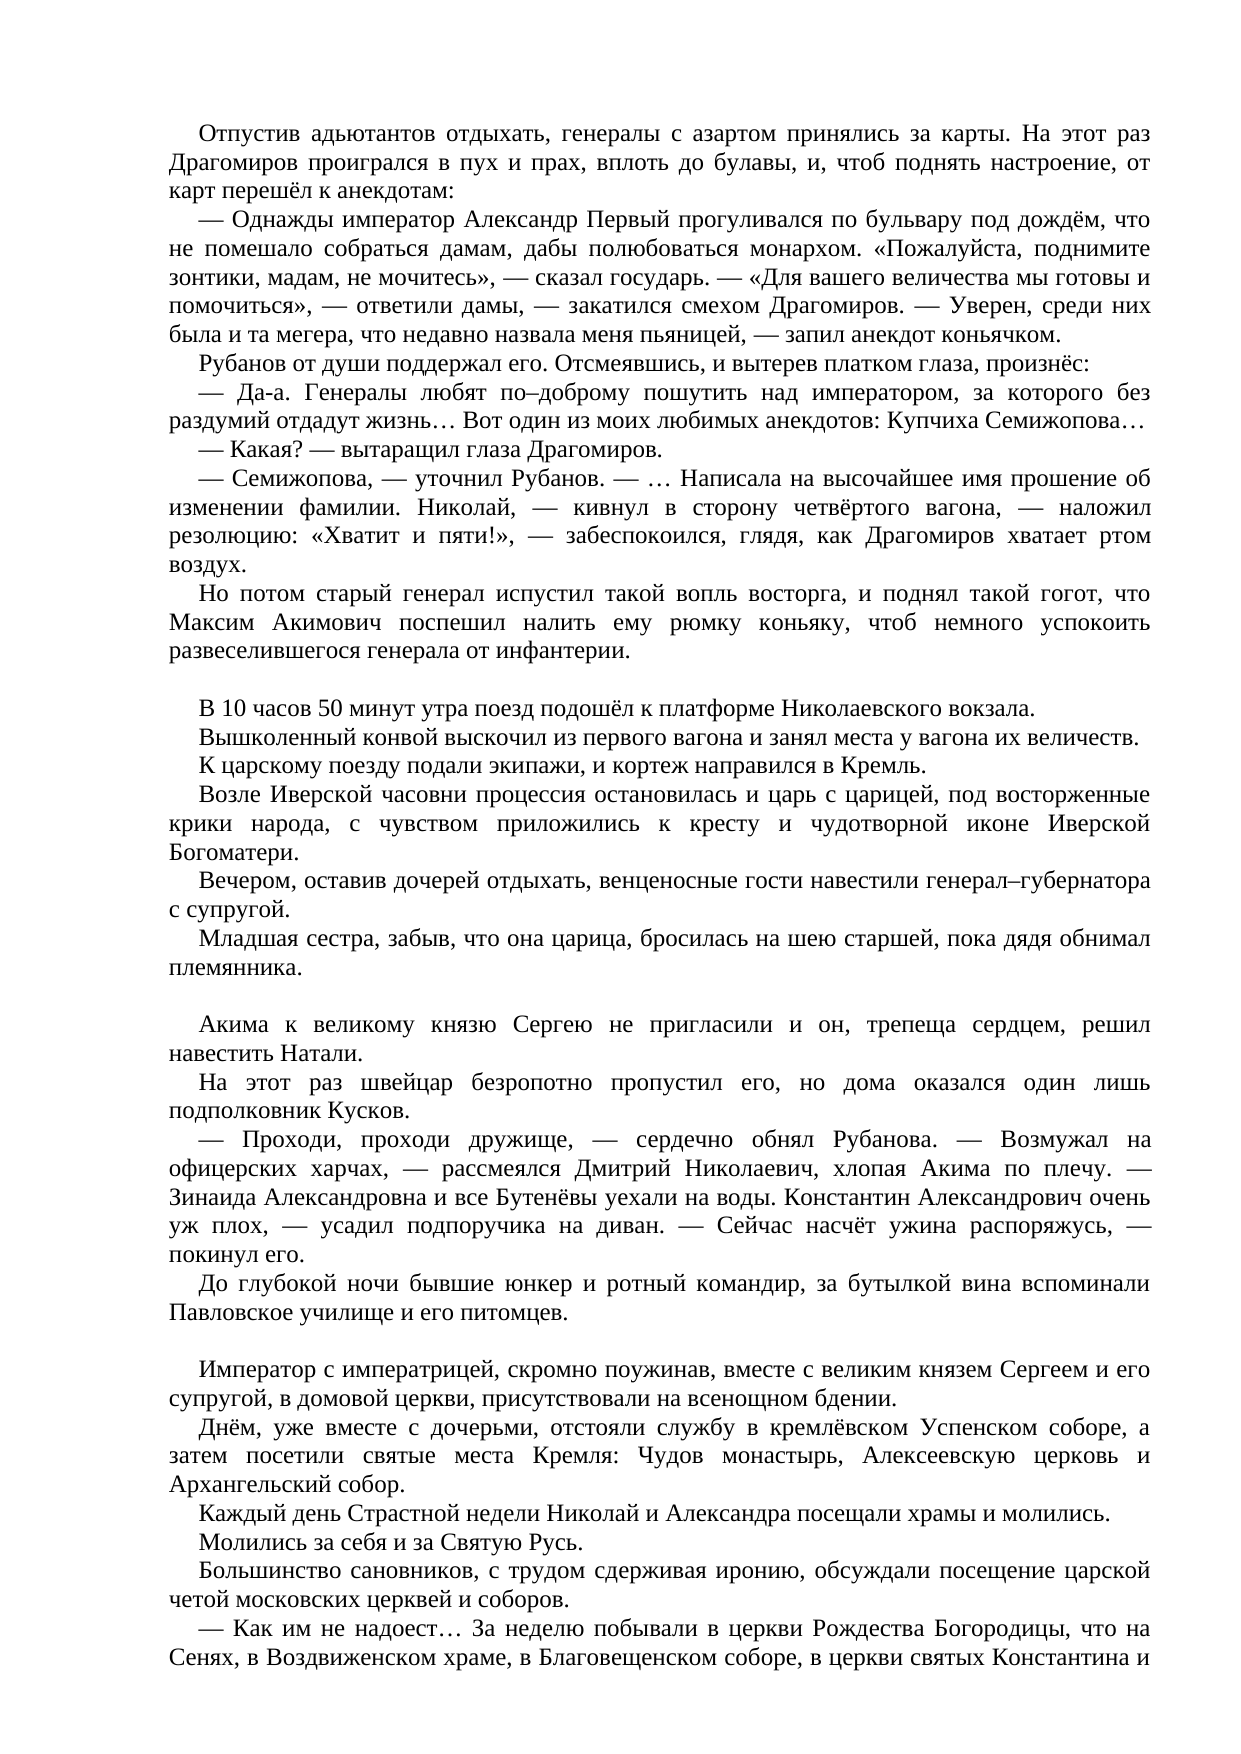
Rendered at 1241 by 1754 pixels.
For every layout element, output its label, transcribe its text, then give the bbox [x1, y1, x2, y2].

text Вечером, оставив дочерей отдыхать, венценосные гости навестили генерал–губернатора с супругой. [169, 866, 1152, 923]
text Молились за себя и за Святую Русь. [169, 1527, 1152, 1556]
text До глубокой ночи бывшие юнкер и ротный командир, за бутылкой вина вспоминали Павловское училище и его питомцев. [169, 1268, 1152, 1326]
text Каждый день Страстной недели Николай и Александра посещали храмы и молились. [169, 1498, 1152, 1527]
text — Какая? — вытаращил глаза Драгомиров. [169, 434, 1152, 463]
text — Семижопова, — уточнил Рубанов. — … Написала на высочайшее имя прошение об изменении фамилии. Николай, — кивнул в сторону четвёртого вагона, — наложил резолюцию: «Хватит и пяти!», — забеспокоился, глядя, как Драгомиров хватает ртом воздух. [169, 463, 1152, 578]
text — Как им не надоест… За неделю побывали в церкви Рождества Богородицы, что на Сенях, в Воздвиженском храме, в Благовещенском соборе, в церкви святых Константина и [169, 1613, 1152, 1671]
text К царскому поезду подали экипажи, и кортеж направился в Кремль. [169, 751, 1152, 779]
text Возле Иверской часовни процессия остановилась и царь с царицей, под восторженные крики народа, с чувством приложились к кресту и чудотворной иконе Иверской Богоматери. [169, 779, 1152, 866]
text — Проходи, проходи дружище, — сердечно обнял Рубанова. — Возмужал на офицерских харчах, — рассмеялся Дмитрий Николаевич, хлопая Акима по плечу. — Зинаида Александровна и все Бутенёвы уехали на воды. Константин Александрович очень уж плох, — усадил подпоручика на диван. — Сейчас насчёт ужина распоряжусь, — покинул его. [169, 1124, 1152, 1268]
text Младшая сестра, забыв, что она царица, бросилась на шею старшей, пока дядя обнимал племянника. [169, 923, 1152, 981]
text В 10 часов 50 минут утра поезд подошёл к платформе Николаевского вокзала. [169, 693, 1152, 722]
text Отпустив адьютантов отдыхать, генералы с азартом принялись за карты. На этот раз Драгомиров проигрался в пух и прах, вплоть до булавы, и, чтоб поднять настроение, от карт перешёл к анекдотам: [169, 118, 1152, 204]
text — Однажды император Александр Первый прогуливался по бульвару под дождём, что не помешало собраться дамам, дабы полюбоваться монархом. «Пожалуйста, поднимите зонтики, мадам, не мочитесь», — сказал государь. — «Для вашего величества мы готовы и помочиться», — ответили дамы, — закатился смехом Драгомиров. — Уверен, среди них была и та мегера, что недавно назвала меня пьяницей, — запил анекдот коньячком. [169, 204, 1152, 348]
text — Да-а. Генералы любят по–доброму пошутить над императором, за которого без раздумий отдадут жизнь… Вот один из моих любимых анекдотов: Купчиха Семижопова… [169, 377, 1152, 434]
text Император с императрицей, скромно поужинав, вместе с великим князем Сергеем и его супругой, в домовой церкви, присутствовали на всенощном бдении. [169, 1354, 1152, 1412]
text Рубанов от души поддержал его. Отсмеявшись, и вытерев платком глаза, произнёс: [169, 348, 1152, 377]
text Днём, уже вместе с дочерьми, отстояли службу в кремлёвском Успенском соборе, а затем посетили святые места Кремля: Чудов монастырь, Алексеевскую церковь и Архангельский собор. [169, 1412, 1152, 1498]
text Большинство сановников, с трудом сдерживая иронию, обсуждали посещение царской четой московских церквей и соборов. [169, 1556, 1152, 1613]
text Вышколенный конвой выскочил из первого вагона и занял места у вагона их величеств. [169, 722, 1152, 751]
text Но потом старый генерал испустил такой вопль восторга, и поднял такой гогот, что Максим Акимович поспешил налить ему рюмку коньяку, чтоб немного успокоить развеселившегося генерала от инфантерии. [169, 578, 1152, 664]
text На этот раз швейцар безропотно пропустил его, но дома оказался один лишь подполковник Кусков. [169, 1067, 1152, 1124]
text Акима к великому князю Сергею не пригласили и он, трепеща сердцем, решил навестить Натали. [169, 1009, 1152, 1067]
